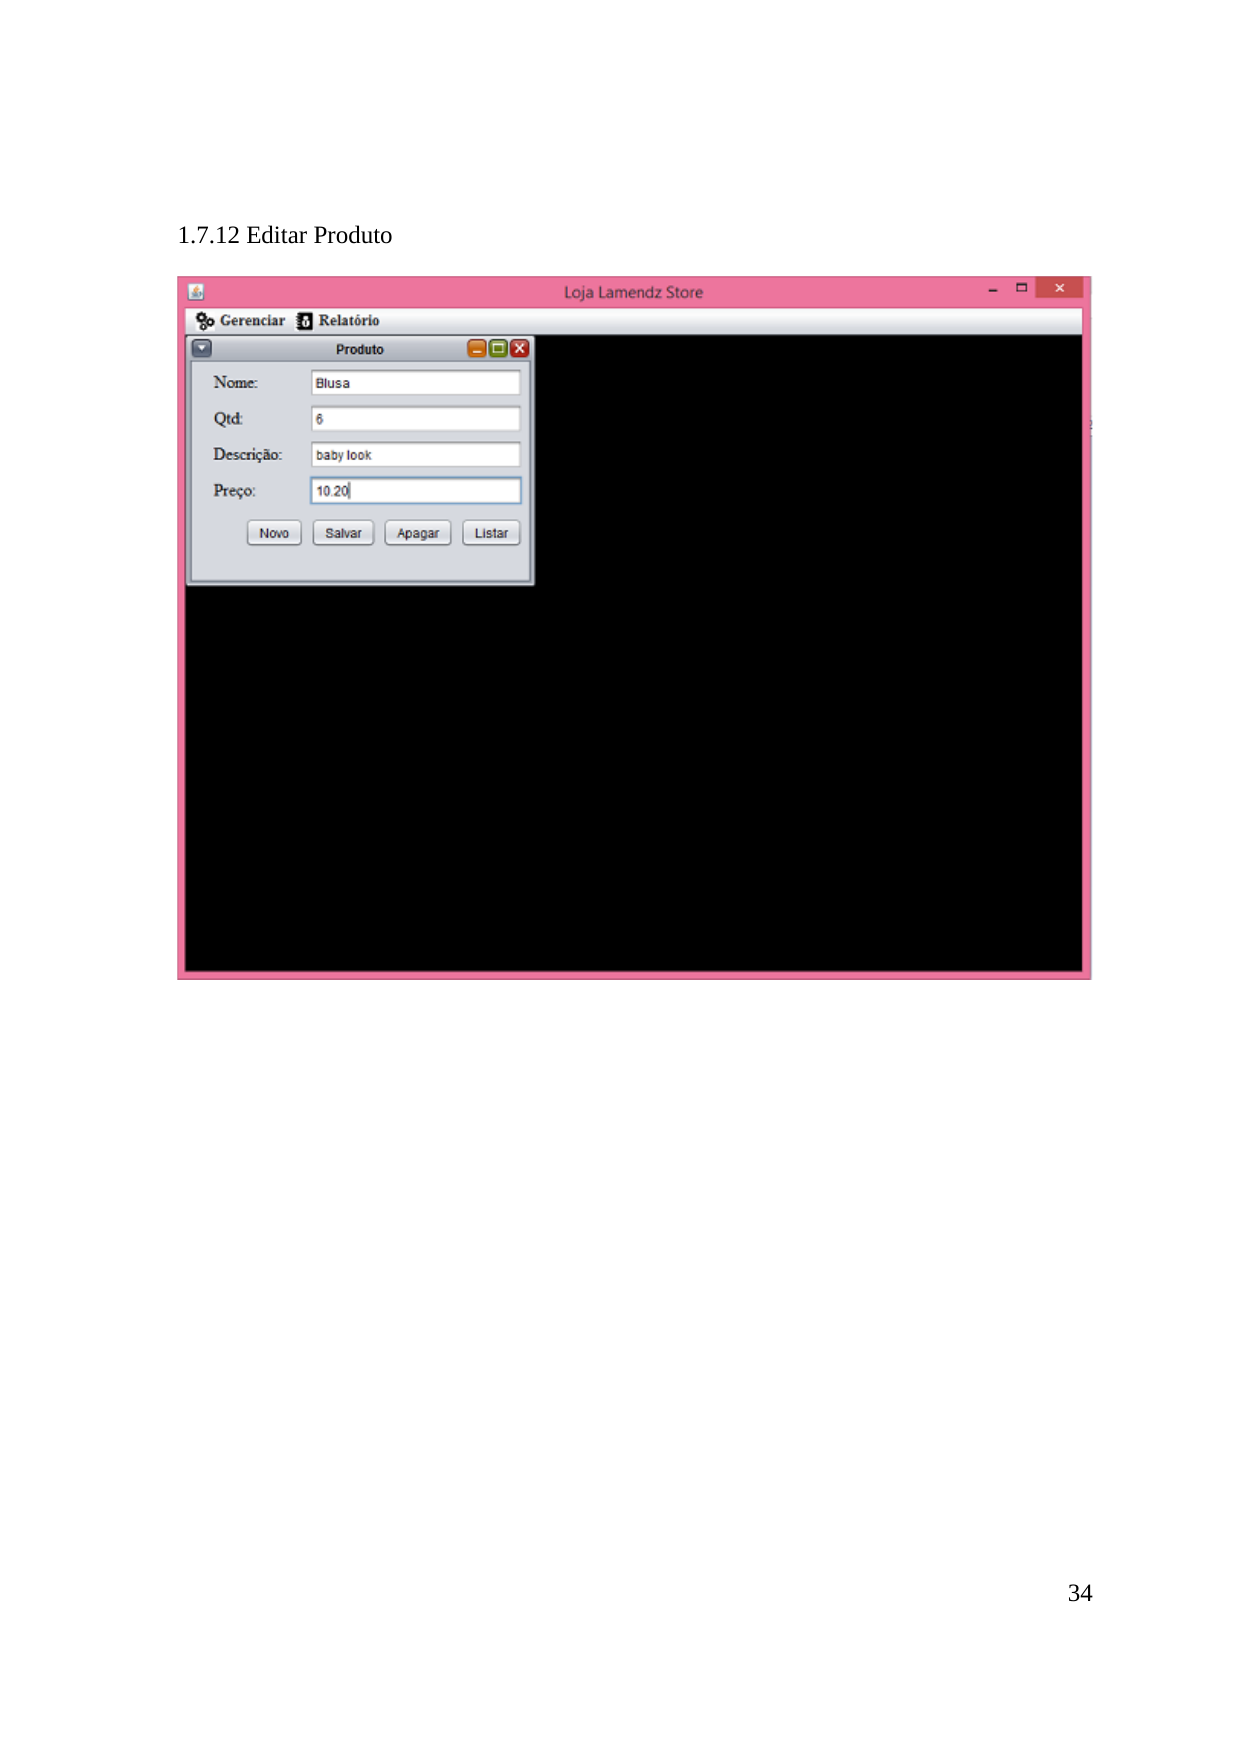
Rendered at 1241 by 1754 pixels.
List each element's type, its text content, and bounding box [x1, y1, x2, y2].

subtitle 1.7.12 Editar Produto [177, 220, 1093, 249]
picture [177, 276, 1093, 980]
